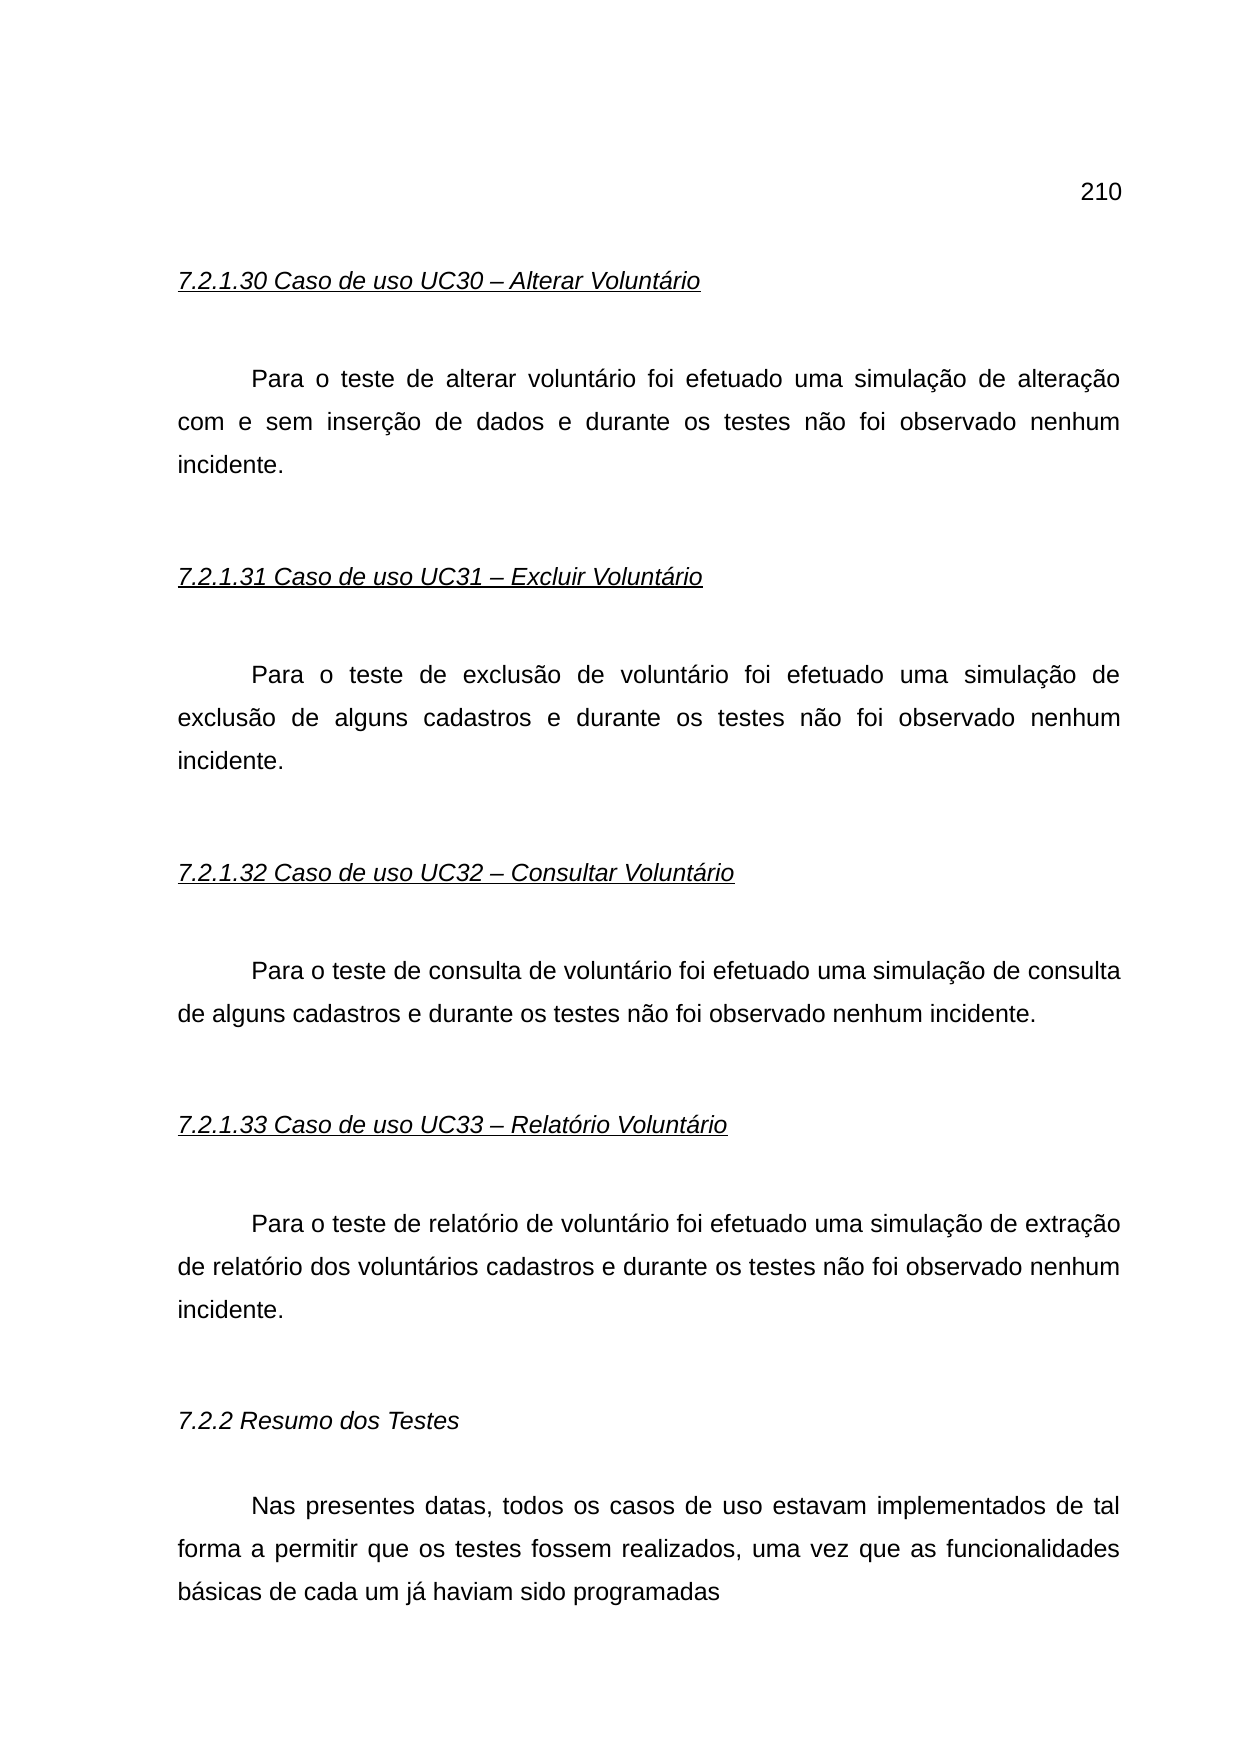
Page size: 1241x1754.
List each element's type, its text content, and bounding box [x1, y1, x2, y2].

subtitle 7.2.2 Resumo dos Testes [177, 1406, 1122, 1435]
subtitle 7.2.1.33 Caso de uso UC33 – Relatório Voluntário [177, 1110, 1122, 1139]
text Para o teste de relatório de voluntário foi efetuado uma simulação de extração de relatório dos voluntários cadastros e durante os testes não foi observado nenhum incidente. [177, 1209, 1122, 1324]
text Para o teste de exclusão de voluntário foi efetuado uma simulação de exclusão de alguns cadastros e durante os testes não foi observado nenhum incidente. [177, 660, 1122, 775]
text Para o teste de consulta de voluntário foi efetuado uma simulação de consulta de alguns cadastros e durante os testes não foi observado nenhum incidente. [177, 956, 1122, 1028]
subtitle 7.2.1.32 Caso de uso UC32 – Consultar Voluntário [177, 858, 1122, 886]
text Nas presentes datas, todos os casos de uso estavam implementados de tal forma a permitir que os testes fossem realizados, uma vez que as funcionalidades básicas de cada um já haviam sido programadas [177, 1491, 1122, 1606]
subtitle 7.2.1.30 Caso de uso UC30 – Alterar Voluntário [177, 266, 1122, 294]
subtitle 7.2.1.31 Caso de uso UC31 – Excluir Voluntário [177, 562, 1122, 590]
text Para o teste de alterar voluntário foi efetuado uma simulação de alteração com e sem inserção de dados e durante os testes não foi observado nenhum incidente. [177, 364, 1122, 479]
